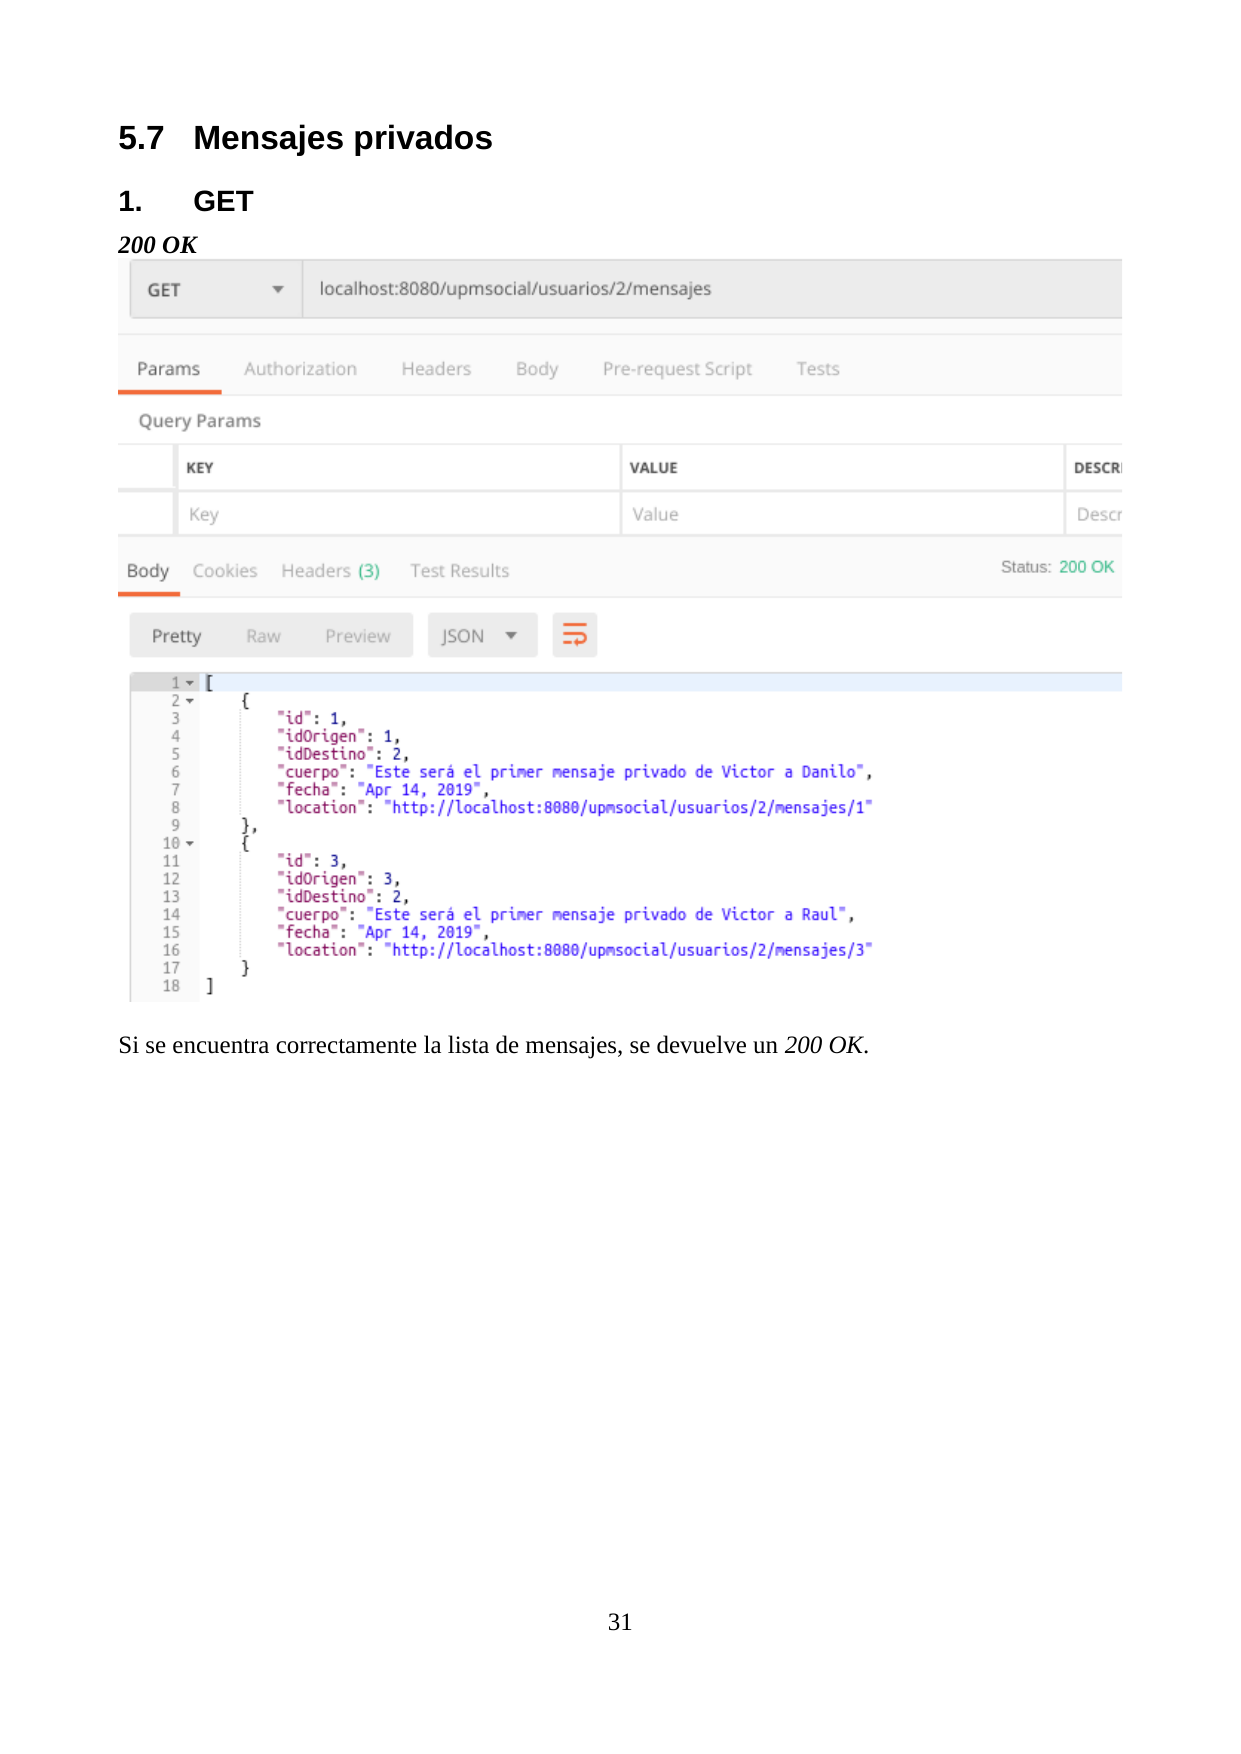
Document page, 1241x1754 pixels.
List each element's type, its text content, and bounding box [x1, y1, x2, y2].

subtitle Mensajes privados [118, 118, 1122, 157]
text 200 OK [118, 230, 1122, 258]
subtitle GET [118, 184, 1122, 218]
text Si se encuentra correctamente la lista de mensajes, se devuelve un 200 OK. [118, 1031, 1122, 1059]
picture [118, 258, 1123, 1002]
